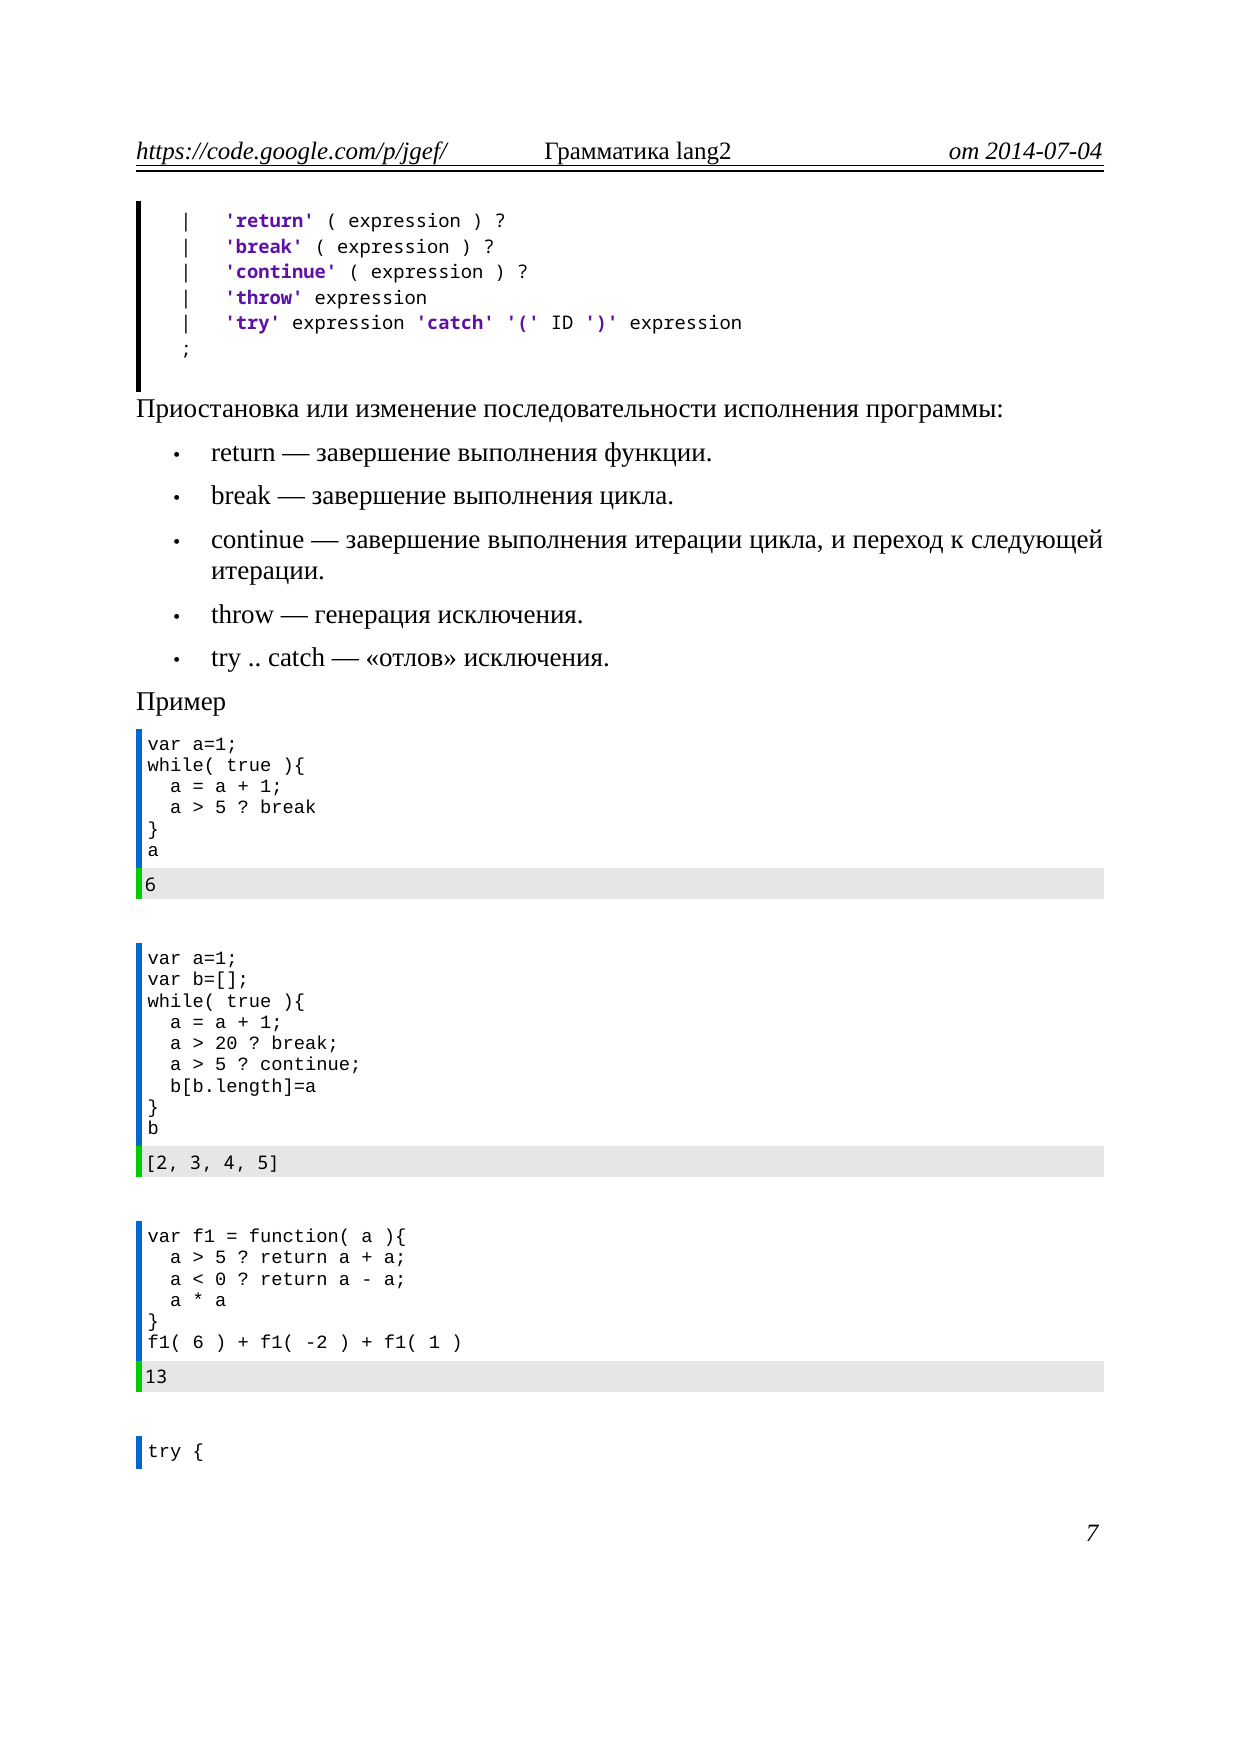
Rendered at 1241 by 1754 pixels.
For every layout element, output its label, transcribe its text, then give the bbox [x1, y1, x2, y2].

text a * a [142, 1291, 1104, 1312]
text | 'continue' ( expression ) ? [141, 258, 1104, 284]
text b [142, 1119, 1104, 1146]
text | 'try' expression 'catch' '(' ID ')' expression [141, 309, 1104, 335]
text while( true ){ [142, 991, 1104, 1013]
text } [142, 1098, 1104, 1119]
text 6 [142, 868, 1104, 899]
text var f1 = function( a ){ [142, 1221, 1104, 1248]
text b[b.length]=a [142, 1076, 1104, 1098]
text try { [142, 1436, 1104, 1469]
text while( true ){ [142, 756, 1104, 777]
text a [142, 841, 1104, 868]
list throw — генерация исключения. [173, 598, 1104, 629]
text a < 0 ? return a - a; [142, 1269, 1104, 1291]
text Пример [136, 685, 1104, 716]
text a > 5 ? return a + a; [142, 1248, 1104, 1269]
text Приостановка или изменение последовательности исполнения программы: [136, 392, 1104, 423]
text f1( 6 ) + f1( -2 ) + f1( 1 ) [142, 1333, 1104, 1361]
text a = a + 1; [142, 777, 1104, 798]
text [2, 3, 4, 5] [142, 1146, 1104, 1177]
text | 'throw' expression [141, 284, 1104, 309]
text var b=[]; [142, 970, 1104, 991]
text | 'return' ( expression ) ? [141, 201, 1104, 233]
text } [142, 819, 1104, 841]
list break — завершение выполнения цикла. [173, 479, 1104, 510]
text a = a + 1; [142, 1013, 1104, 1034]
text a > 20 ? break; [142, 1034, 1104, 1055]
text | 'break' ( expression ) ? [141, 233, 1104, 258]
list try .. catch — «отлов» исключения. [173, 641, 1104, 672]
list return — завершение выполнения функции. [173, 436, 1104, 467]
text var a=1; [142, 729, 1104, 756]
text ; [141, 335, 1104, 361]
text var a=1; [142, 943, 1104, 970]
text a > 5 ? continue; [142, 1055, 1104, 1076]
text } [142, 1312, 1104, 1333]
text 13 [142, 1361, 1104, 1392]
text a > 5 ? break [142, 798, 1104, 819]
list continue — завершение выполнения итерации цикла, и переход к следующей итерации. [173, 523, 1104, 585]
